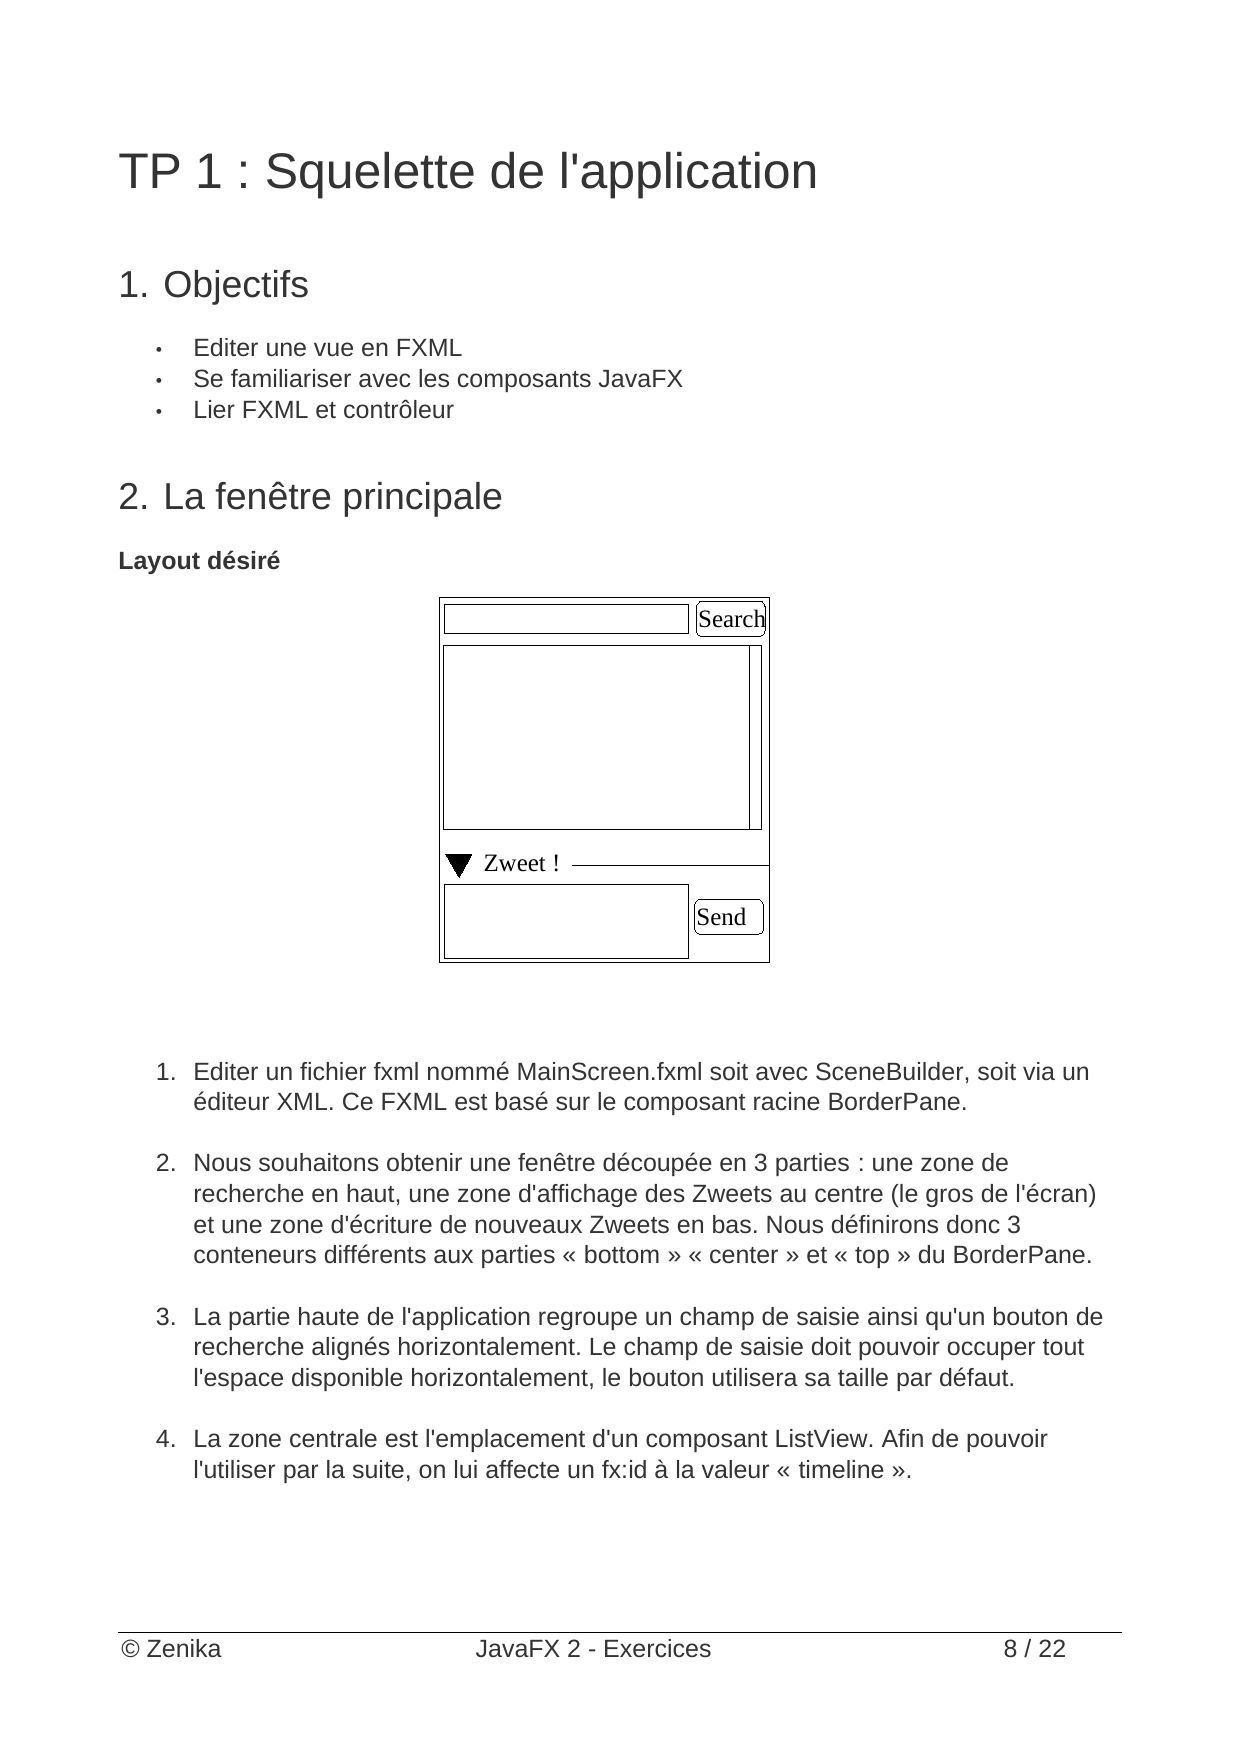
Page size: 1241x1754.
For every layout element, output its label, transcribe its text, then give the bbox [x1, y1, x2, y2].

list Se familiariser avec les composants JavaFX [156, 365, 1122, 393]
list Editer un fichier fxml nommé MainScreen.fxml soit avec SceneBuilder, soit via un éditeur XML. Ce FXML est basé sur le composant racine BorderPane. [156, 1057, 1122, 1116]
subtitle Squelette de l'application [118, 143, 1122, 199]
subtitle Objectifs [118, 263, 1122, 305]
subtitle La fenêtre principale [118, 476, 1122, 517]
list Lier FXML et contrôleur [156, 395, 1122, 423]
list Editer une vue en FXML [156, 334, 1122, 362]
text Layout désiré [118, 546, 1122, 574]
list Nous souhaitons obtenir une fenêtre découpée en 3 parties : une zone de recherche en haut, une zone d'affichage des Zweets au centre (le gros de l'écran) et une zone d'écriture de nouveaux Zweets en bas. Nous définirons donc 3 conteneurs différents aux parties « bottom » « center » et « top » du BorderPane. [156, 1149, 1122, 1269]
list La zone centrale est l'emplacement d'un composant ListView. Afin de pouvoir l'utiliser par la suite, on lui affecte un fx:id à la valeur « timeline ». [156, 1425, 1122, 1514]
list La partie haute de l'application regroupe un champ de saisie ainsi qu'un bouton de recherche alignés horizontalement. Le champ de saisie doit pouvoir occuper tout l'espace disponible horizontalement, le bouton utilisera sa taille par défaut. [156, 1302, 1122, 1391]
